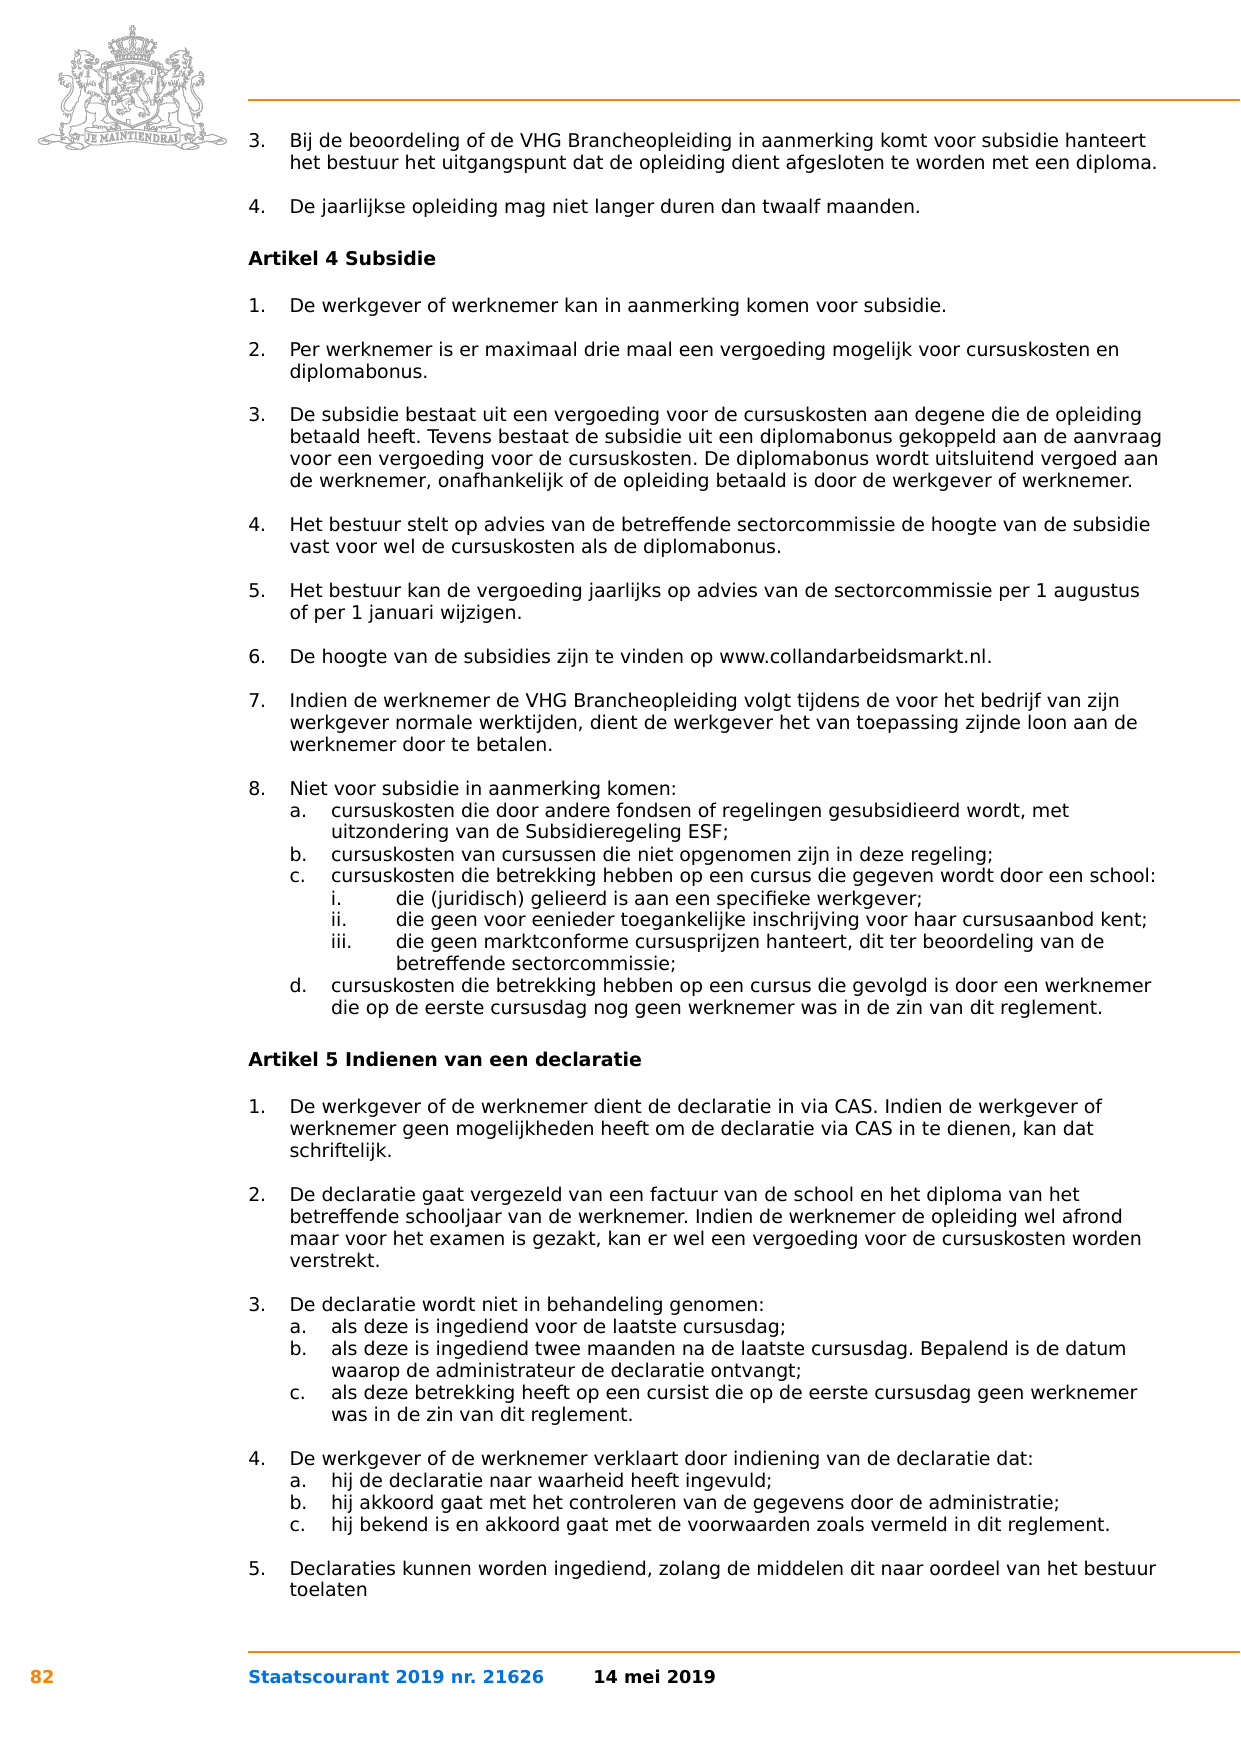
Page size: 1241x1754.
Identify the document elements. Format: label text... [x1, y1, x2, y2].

text i. die (juridisch) gelieerd is aan een specifieke werkgever; [331, 887, 1163, 909]
text c. als deze betrekking heeft op een cursist die op de eerste cursusdag geen werknemer was in de zin van dit reglement. [289, 1382, 1163, 1426]
text c. hij bekend is en akkoord gaat met de voorwaarden zoals vermeld in dit reglement. [289, 1513, 1163, 1536]
text a. als deze is ingediend voor de laatste cursusdag; [289, 1316, 1163, 1338]
text 6. De hoogte van de subsidies zijn te vinden op www.collandarbeidsmarkt.nl. [248, 646, 1163, 668]
text 1. De werkgever of werknemer kan in aanmerking komen voor subsidie. [248, 295, 1163, 317]
text b. als deze is ingediend twee maanden na de laatste cursusdag. Bepalend is de datum waarop de administrateur de declaratie ontvangt; [289, 1338, 1163, 1382]
text 1. De werkgever of de werknemer dient de declaratie in via CAS. Indien de werkgever of werknemer geen mogelijkheden heeft om de declaratie via CAS in te dienen, kan dat schriftelijk. [248, 1096, 1163, 1162]
subtitle Artikel 4 Subsidie [248, 248, 1163, 270]
text 4. De jaarlijkse opleiding mag niet langer duren dan twaalf maanden. [248, 196, 1163, 218]
text b. hij akkoord gaat met het controleren van de gegevens door de administratie; [289, 1492, 1163, 1513]
text 5. Declaraties kunnen worden ingediend, zolang de middelen dit naar oordeel van het bestuur toelaten [248, 1557, 1163, 1601]
subtitle Artikel 5 Indienen van een declaratie [248, 1049, 1163, 1071]
text 3. De declaratie wordt niet in behandeling genomen: [248, 1294, 1163, 1316]
text 4. Het bestuur stelt op advies van de betreffende sectorcommissie de hoogte van de subsidie vast voor wel de cursuskosten als de diplomabonus. [248, 514, 1163, 558]
text a. hij de declaratie naar waarheid heeft ingevuld; [289, 1469, 1163, 1492]
text c. cursuskosten die betrekking hebben op een cursus die gegeven wordt door een school: [289, 865, 1163, 887]
picture [38, 25, 227, 150]
text ii. die geen voor eenieder toegankelijke inschrijving voor haar cursusaanbod kent; [331, 909, 1163, 931]
text b. cursuskosten van cursussen die niet opgenomen zijn in deze regeling; [289, 843, 1163, 865]
text 7. Indien de werknemer de VHG Brancheopleiding volgt tijdens de voor het bedrijf van zijn werkgever normale werktijden, dient de werkgever het van toepassing zijnde loon aan de werknemer door te betalen. [248, 690, 1163, 756]
text 2. Per werknemer is er maximaal drie maal een vergoeding mogelijk voor cursuskosten en diplomabonus. [248, 338, 1163, 382]
text 3. De subsidie bestaat uit een vergoeding voor de cursuskosten aan degene die de opleiding betaald heeft. Tevens bestaat de subsidie uit een diplomabonus gekoppeld aan de aanvraag voor een vergoeding voor de cursuskosten. De diplomabonus wordt uitsluitend vergoed aan de werknemer, onafhankelijk of de opleiding betaald is door de werkgever of werknemer. [248, 404, 1163, 492]
text 2. De declaratie gaat vergezeld van een factuur van de school en het diploma van het betreffende schooljaar van de werknemer. Indien de werknemer de opleiding wel afrond maar voor het examen is gezakt, kan er wel een vergoeding voor de cursuskosten worden verstrekt. [248, 1184, 1163, 1272]
text 3. Bij de beoordeling of de VHG Brancheopleiding in aanmerking komt voor subsidie hanteert het bestuur het uitgangspunt dat de opleiding dient afgesloten te worden met een diploma. [248, 130, 1163, 174]
text a. cursuskosten die door andere fondsen of regelingen gesubsidieerd wordt, met uitzondering van de Subsidieregeling ESF; [289, 799, 1163, 843]
text 4. De werkgever of de werknemer verklaart door indiening van de declaratie dat: [248, 1448, 1163, 1469]
text 5. Het bestuur kan de vergoeding jaarlijks op advies van de sectorcommissie per 1 augustus of per 1 januari wijzigen. [248, 580, 1163, 624]
text d. cursuskosten die betrekking hebben op een cursus die gevolgd is door een werknemer die op de eerste cursusdag nog geen werknemer was in de zin van dit reglement. [289, 975, 1163, 1019]
text 8. Niet voor subsidie in aanmerking komen: [248, 777, 1163, 799]
text iii. die geen marktconforme cursusprijzen hanteert, dit ter beoordeling van de betreffende sectorcommissie; [331, 931, 1163, 975]
